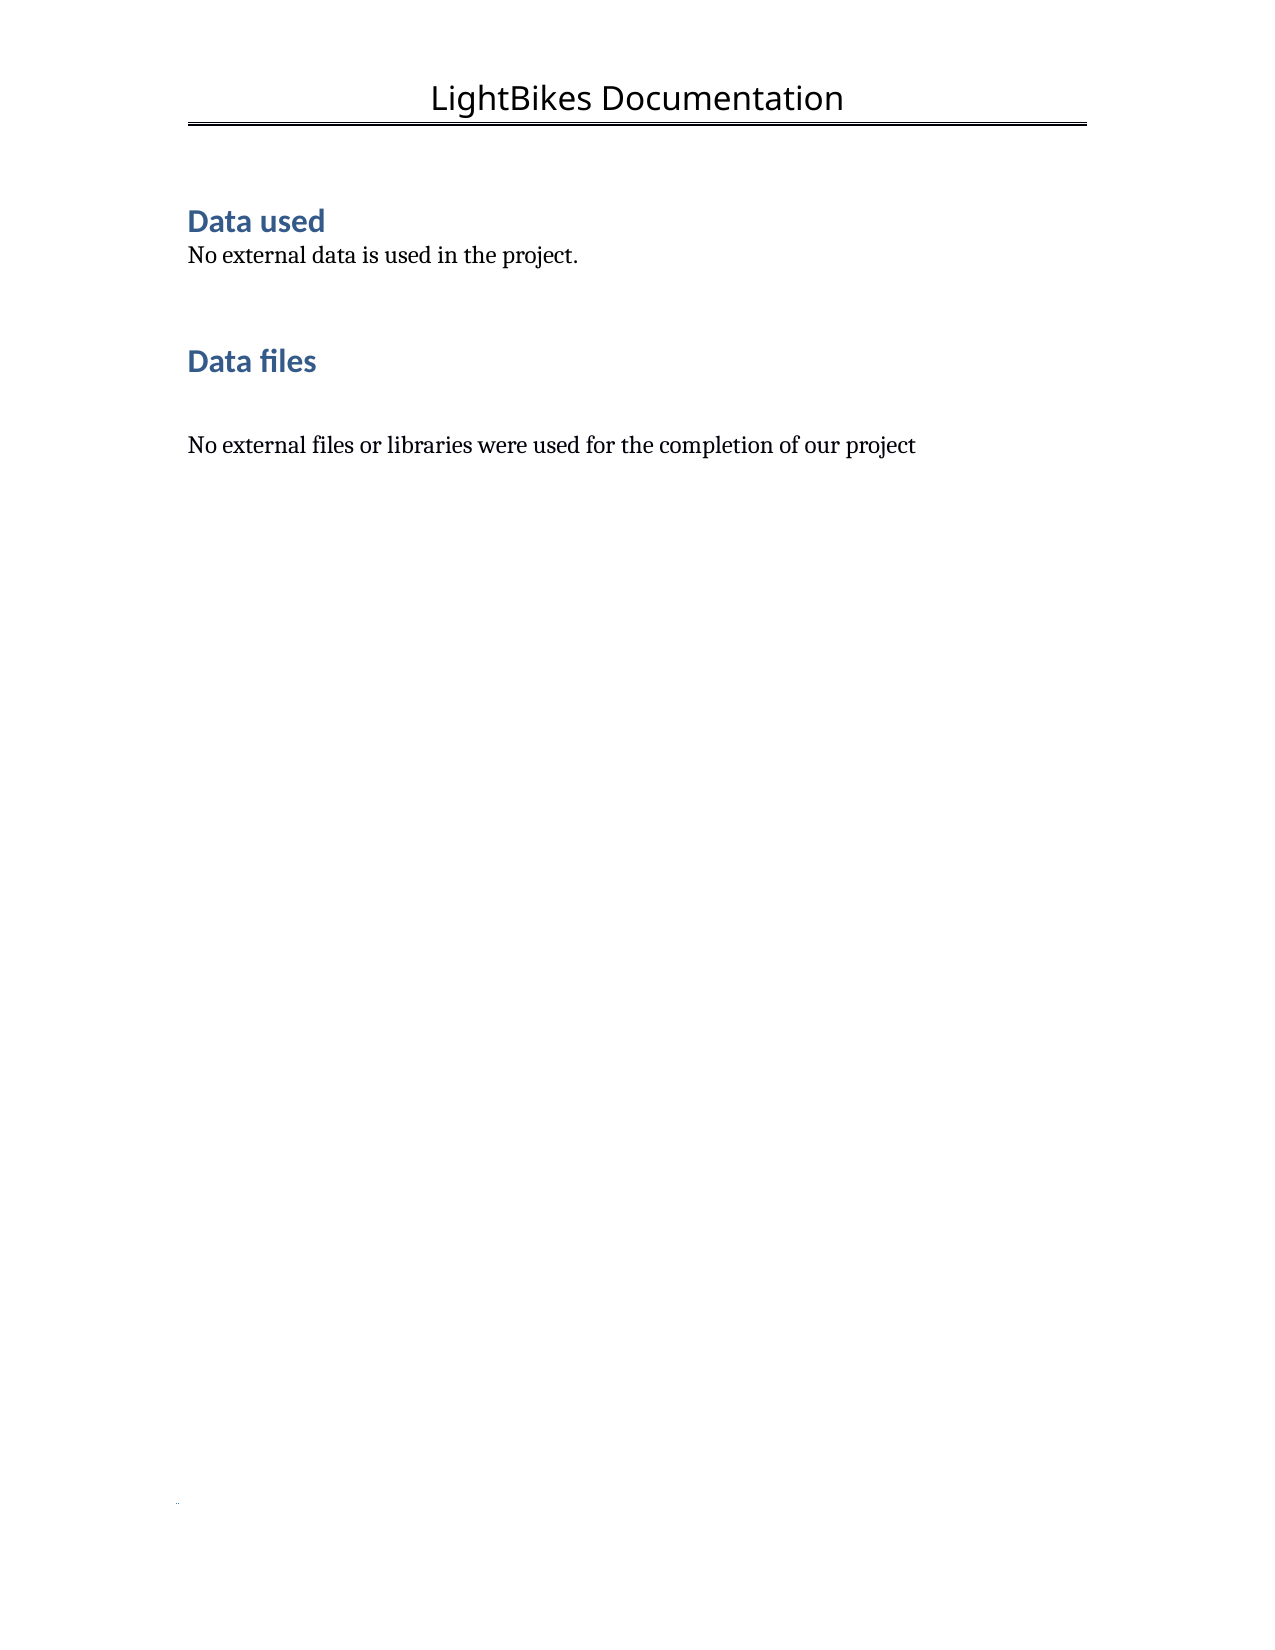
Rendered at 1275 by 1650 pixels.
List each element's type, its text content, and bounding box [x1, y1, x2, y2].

text No external data is used in the project. [187, 241, 1087, 269]
subtitle Data files [187, 340, 1087, 381]
subtitle Data used [187, 200, 1087, 241]
subtitle No external files or libraries were used for the completion of our project [187, 431, 1087, 460]
